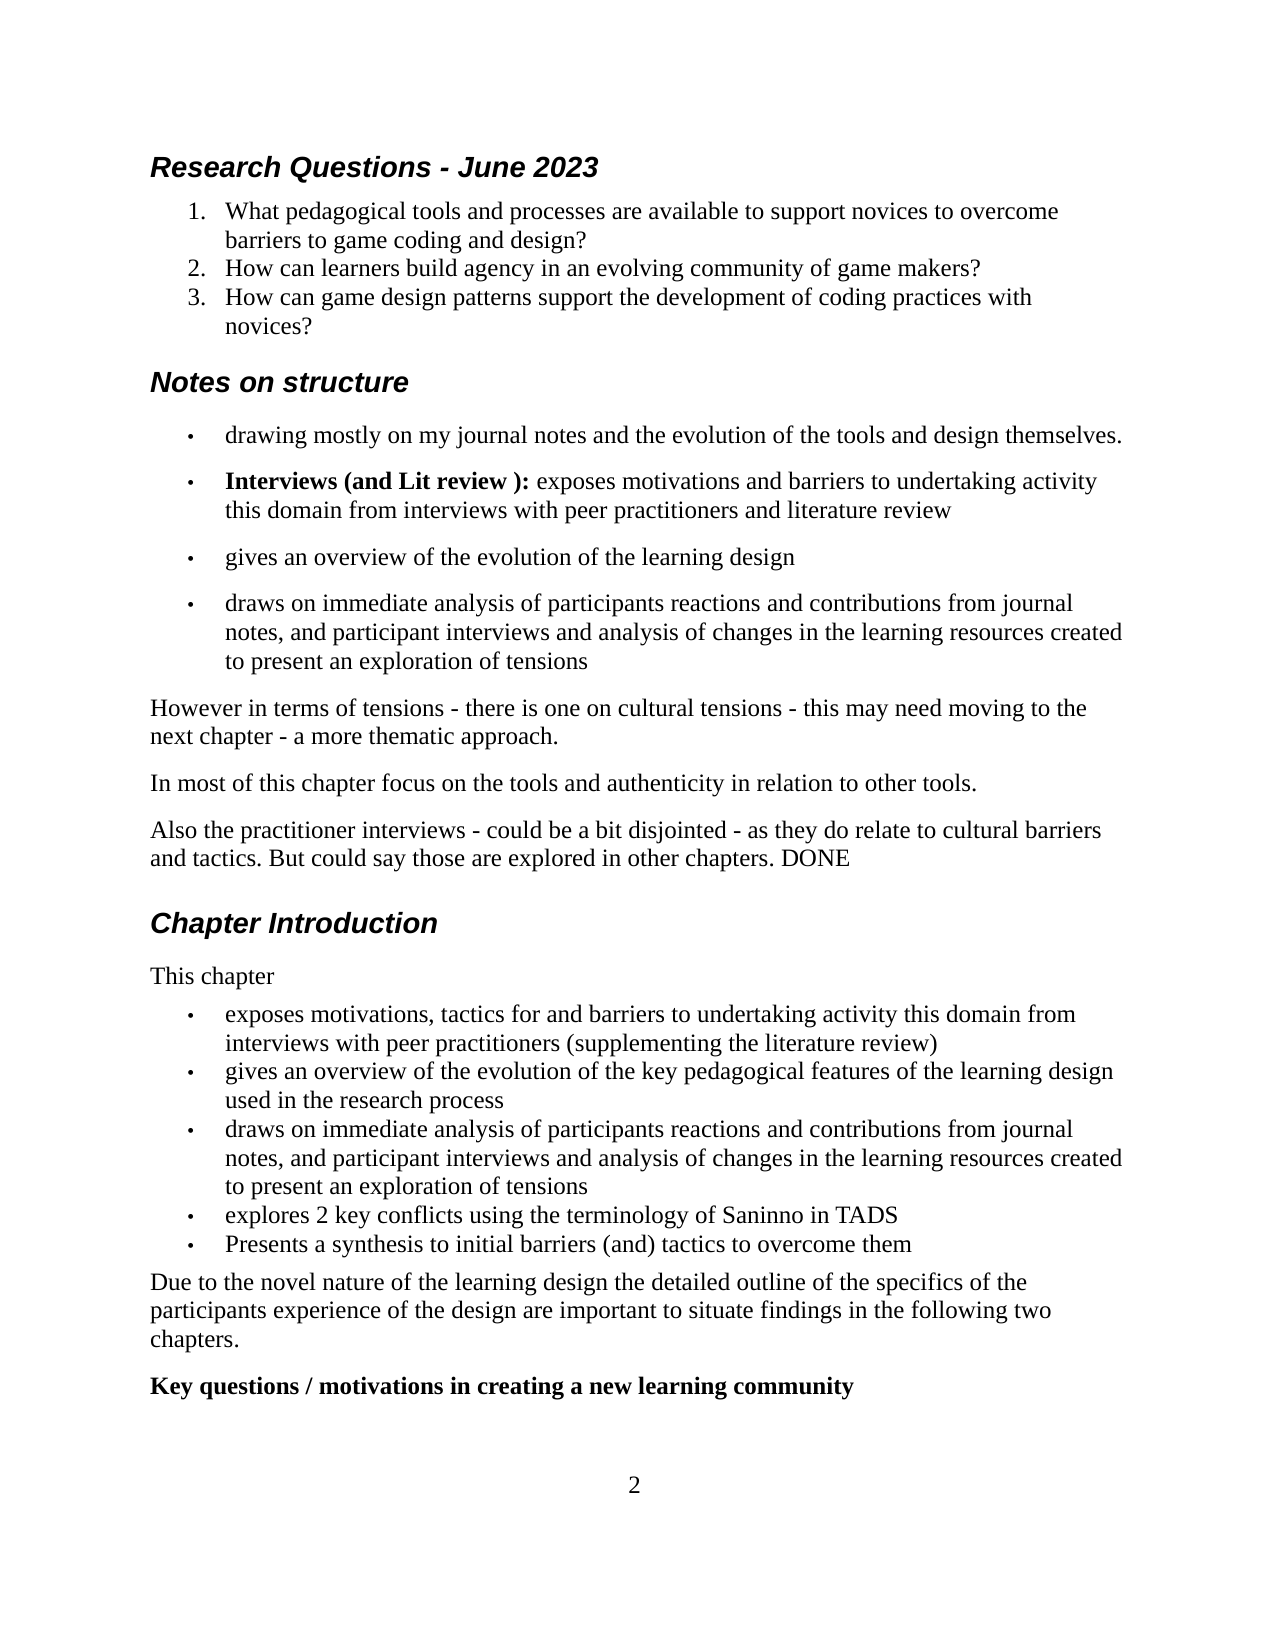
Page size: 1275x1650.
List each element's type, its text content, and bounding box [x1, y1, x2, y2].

subtitle Research Questions - June 2023 [150, 150, 1125, 183]
text Also the practitioner interviews - could be a bit disjointed - as they do relate to cultural barriers and tactics. But could say those are explored in other chapters. DONE [150, 815, 1125, 872]
list exposes motivations, tactics for and barriers to undertaking activity this domain from interviews with peer practitioners (supplementing the literature review) [187, 999, 1125, 1056]
list explores 2 key conflicts using the terminology of Saninno in TADS [187, 1200, 1125, 1229]
text Due to the novel nature of the learning design the detailed outline of the specifics of the participants experience of the design are important to situate findings in the following two chapters. [150, 1267, 1125, 1353]
list Presents a synthesis to initial barriers (and) tactics to overcome them [187, 1229, 1125, 1258]
list gives an overview of the evolution of the learning design [187, 542, 1125, 571]
text This chapter [150, 961, 1125, 990]
list What pedagogical tools and processes are available to support novices to overcome barriers to game coding and design? [187, 196, 1125, 253]
text Key questions / motivations in creating a new learning community [150, 1371, 1125, 1399]
list How can game design patterns support the development of coding practices with novices? [187, 282, 1125, 340]
subtitle Notes on structure [150, 365, 1125, 398]
text However in terms of tensions - there is one on cultural tensions - this may need moving to the next chapter - a more thematic approach. [150, 693, 1125, 750]
list draws on immediate analysis of participants reactions and contributions from journal notes, and participant interviews and analysis of changes in the learning resources created to present an exploration of tensions [187, 588, 1125, 675]
list Interviews (and Lit review ): exposes motivations and barriers to undertaking activity this domain from interviews with peer practitioners and literature review [187, 466, 1125, 524]
subtitle Chapter Introduction [150, 906, 1125, 940]
list draws on immediate analysis of participants reactions and contributions from journal notes, and participant interviews and analysis of changes in the learning resources created to present an exploration of tensions [187, 1114, 1125, 1200]
list drawing mostly on my journal notes and the evolution of the tools and design themselves. [187, 420, 1125, 448]
text In most of this chapter focus on the tools and authenticity in relation to other tools. [150, 768, 1125, 797]
list How can learners build agency in an evolving community of game makers? [187, 253, 1125, 282]
list gives an overview of the evolution of the key pedagogical features of the learning design used in the research process [187, 1056, 1125, 1114]
